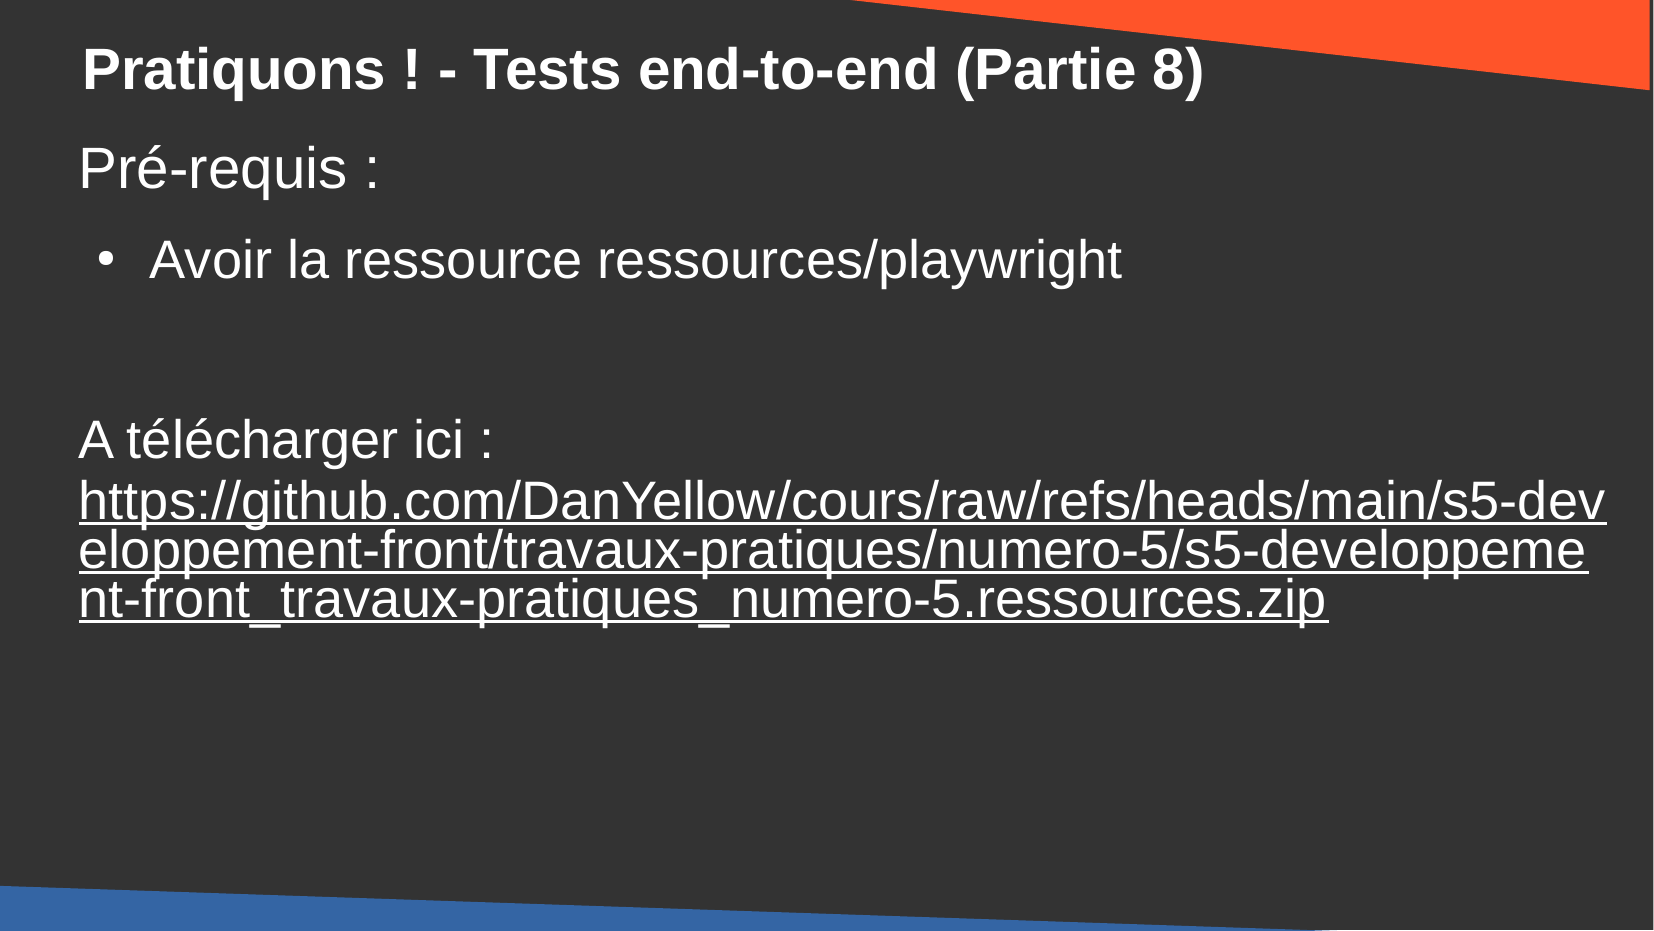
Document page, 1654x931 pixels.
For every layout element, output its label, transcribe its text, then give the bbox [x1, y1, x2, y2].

list Pré-requis : Avoir la ressource ressources/playwright A télécharger ici : https://github.com/DanYellow/cours/raw/refs/heads/main/s5-developpement-front/travaux-pratiques/numero-5/s5-developpement-front_travaux-pratiques_numero-5.ressources.zip [78, 135, 1618, 721]
text_box [0, 885, 1337, 931]
text_box [850, 0, 1650, 91]
title Pratiquons ! - Tests end-to-end (Partie 8) [82, 37, 1571, 114]
